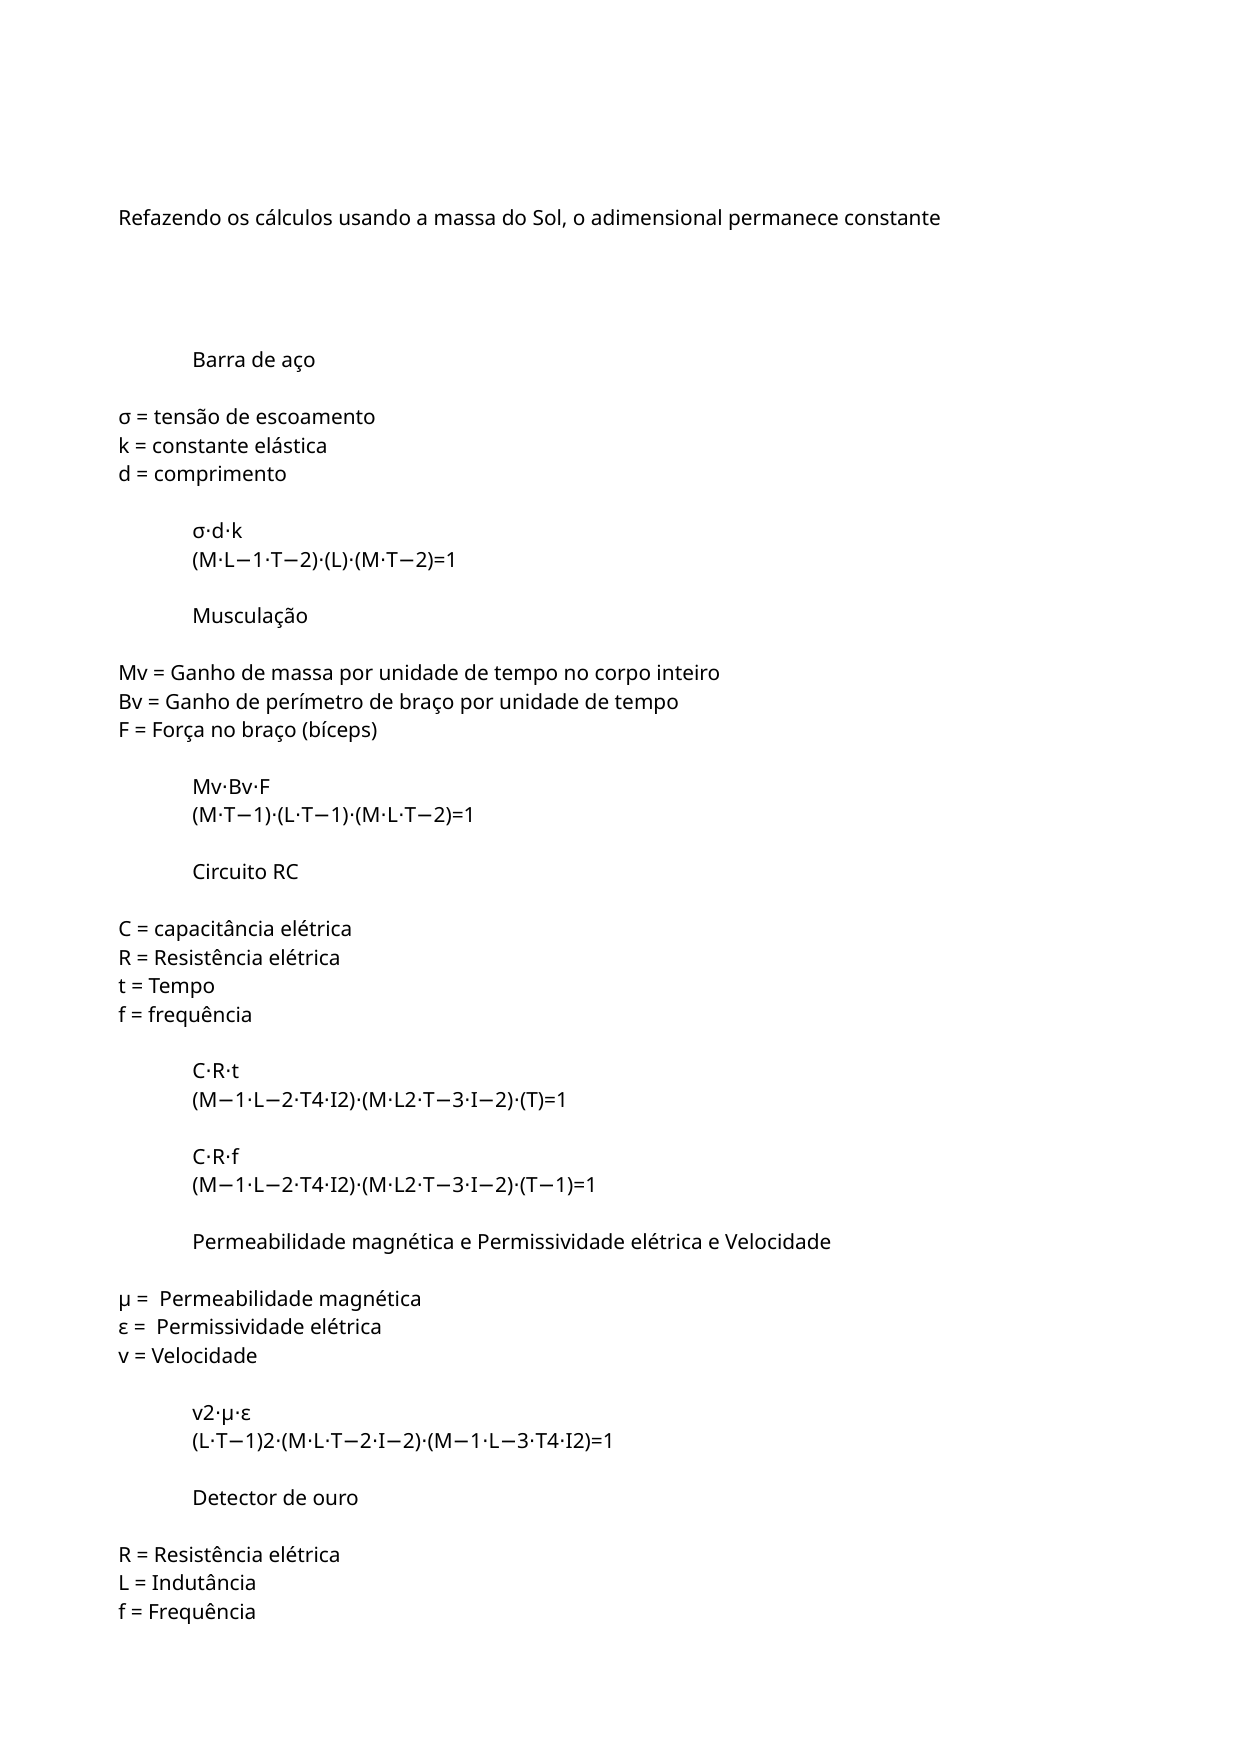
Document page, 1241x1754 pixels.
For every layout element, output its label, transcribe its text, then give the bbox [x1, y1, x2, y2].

text d = comprimento [118, 459, 1122, 488]
text Musculação [118, 602, 1122, 630]
text μ = Permeabilidade magnética [118, 1284, 1122, 1312]
text (M⋅L−1⋅T−2)⋅(L)⋅(M⋅T−2)=1 [118, 545, 1122, 573]
text C⋅R⋅f [118, 1142, 1122, 1170]
text f = Frequência [118, 1597, 1122, 1625]
text Mv = Ganho de massa por unidade de tempo no corpo inteiro [118, 658, 1122, 687]
text k = constante elástica [118, 431, 1122, 459]
text (M−1⋅L−2⋅T4⋅I2)⋅(M⋅L2⋅T−3⋅I−2)⋅(T)=1 [118, 1085, 1122, 1113]
text Circuito RC [118, 857, 1122, 886]
text C = capacitância elétrica [118, 914, 1122, 943]
text v2⋅μ⋅ε [118, 1398, 1122, 1426]
text (M⋅T−1)⋅(L⋅T−1)⋅(M⋅L⋅T−2)=1 [118, 801, 1122, 829]
text t = Tempo [118, 971, 1122, 1000]
text f = frequência [118, 1000, 1122, 1028]
text C⋅R⋅t [118, 1057, 1122, 1085]
text (M−1⋅L−2⋅T4⋅I2)⋅(M⋅L2⋅T−3⋅I−2)⋅(T−1)=1 [118, 1170, 1122, 1199]
text Barra de aço [118, 346, 1122, 374]
text F = Força no braço (bíceps) [118, 715, 1122, 744]
text L = Indutância [118, 1568, 1122, 1597]
text ε = Permissividade elétrica [118, 1312, 1122, 1341]
text σ = tensão de escoamento [118, 402, 1122, 431]
text Bv = Ganho de perímetro de braço por unidade de tempo [118, 687, 1122, 715]
text σ⋅d⋅k [118, 516, 1122, 545]
text R = Resistência elétrica [118, 943, 1122, 971]
text Detector de ouro [118, 1483, 1122, 1512]
text v = Velocidade [118, 1341, 1122, 1369]
text R = Resistência elétrica [118, 1540, 1122, 1568]
text Refazendo os cálculos usando a massa do Sol, o adimensional permanece constante [118, 203, 1122, 232]
text (L⋅T−1)2⋅(M⋅L⋅T−2⋅I−2)⋅(M−1⋅L−3⋅T4⋅I2)=1 [118, 1426, 1122, 1455]
text Mv⋅Bv⋅F [118, 772, 1122, 801]
text Permeabilidade magnética e Permissividade elétrica e Velocidade [118, 1227, 1122, 1256]
